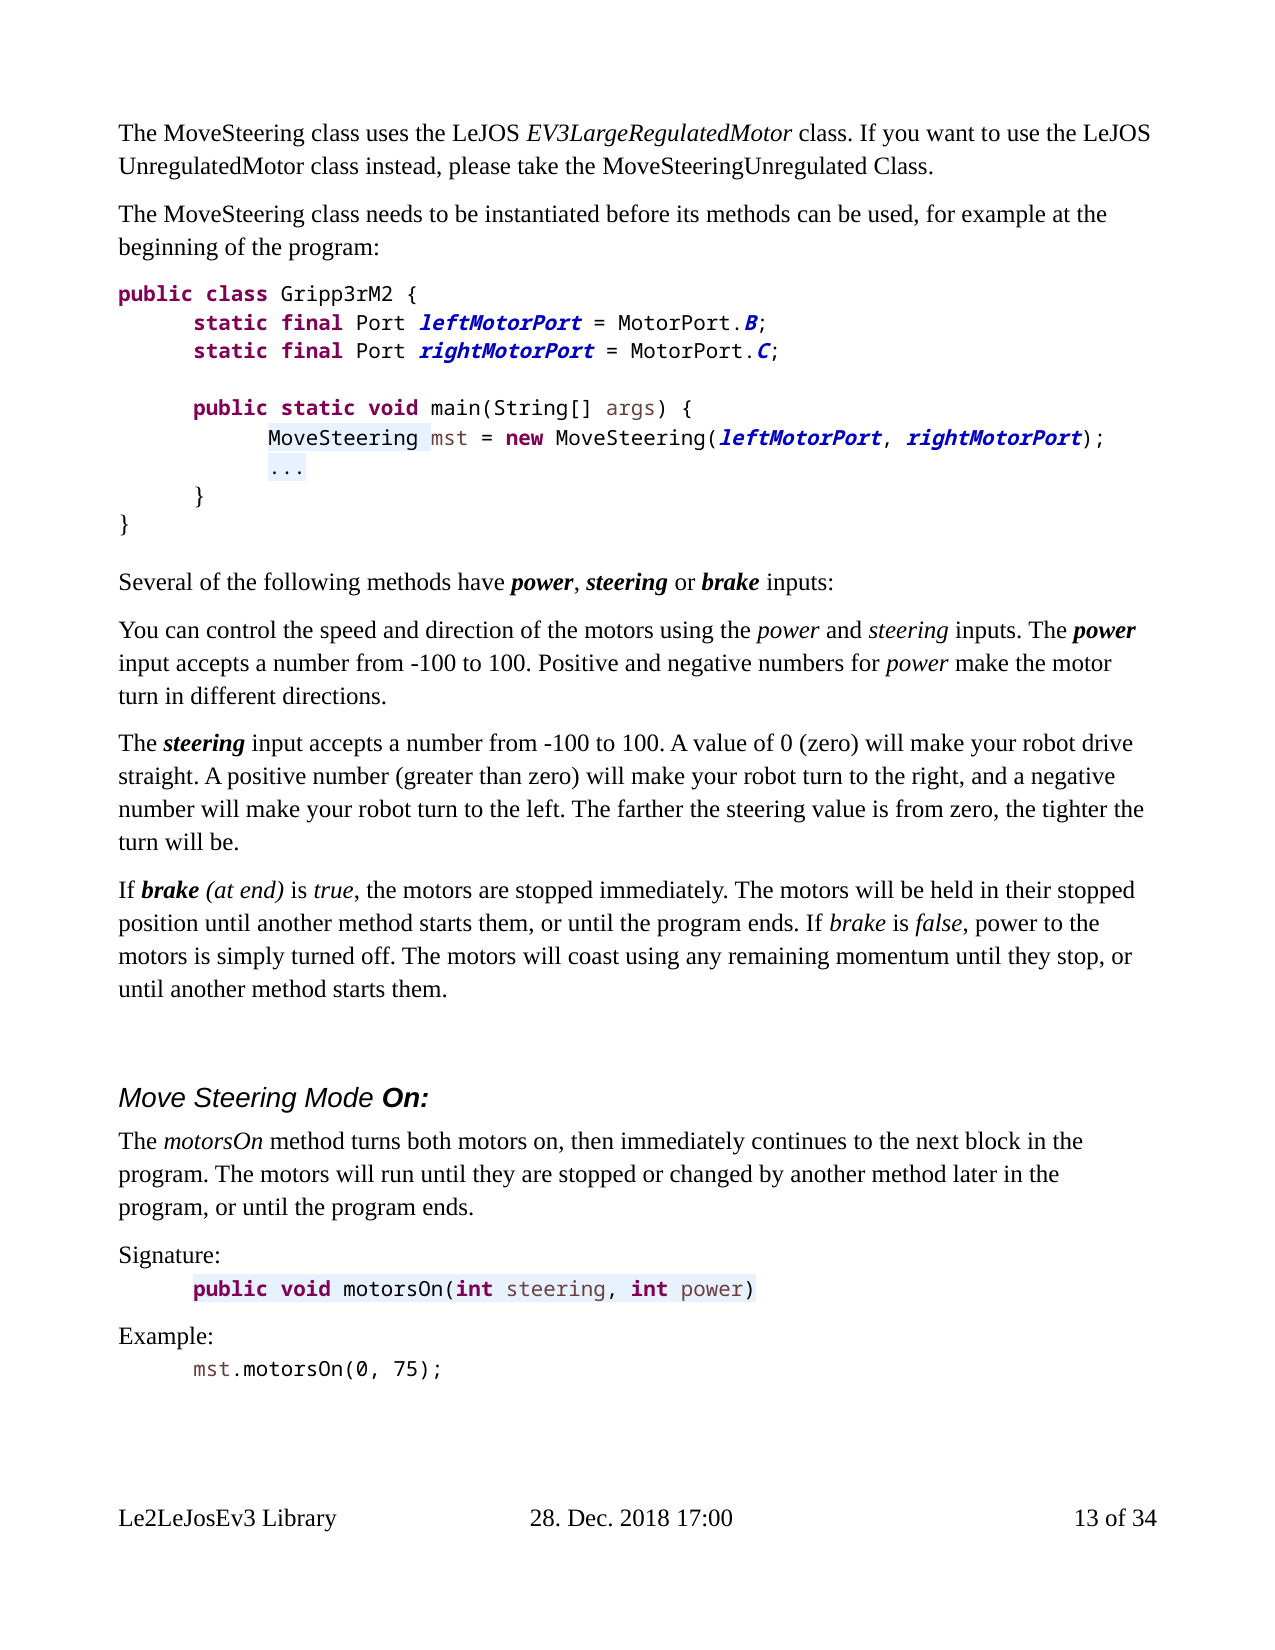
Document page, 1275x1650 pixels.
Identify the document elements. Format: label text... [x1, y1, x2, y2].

text ... [118, 451, 1157, 481]
text The motorsOn method turns both motors on, then immediately continues to the next block in the program. The motors will run until they are stopped or changed by another method later in the program, or until the program ends. [118, 1126, 1157, 1221]
text Signature: public void motorsOn(int steering, int power) [118, 1240, 1157, 1302]
text static final Port rightMotorPort = MotorPort.C; [118, 336, 1157, 365]
subtitle Move Steering Mode On: [118, 1082, 1157, 1114]
text The steering input accepts a number from -100 to 100. A value of 0 (zero) will make your robot drive straight. A positive number (greater than zero) will make your robot turn to the right, and a negative number will make your robot turn to the left. The farther the steering value is from zero, the tighter the turn will be. [118, 728, 1157, 856]
text MoveSteering mst = new MoveSteering(leftMotorPort, rightMotorPort); [118, 422, 1157, 451]
text You can control the speed and direction of the motors using the power and steering inputs. The power input accepts a number from -100 to 100. Positive and negative numbers for power make the motor turn in different directions. [118, 615, 1157, 709]
text public static void main(String[] args) { [118, 393, 1157, 422]
text The MoveSteering class uses the LeJOS EV3LargeRegulatedMotor class. If you want to use the LeJOS UnregulatedMotor class instead, please take the MoveSteeringUnregulated Class. [118, 118, 1157, 180]
text } [118, 509, 1157, 538]
text The MoveSteering class needs to be instantiated before its methods can be used, for example at the beginning of the program: [118, 199, 1157, 261]
text Several of the following methods have power, steering or brake inputs: [118, 567, 1157, 596]
text } [118, 481, 1157, 509]
text public class Gripp3rM2 { [118, 279, 1157, 308]
text static final Port leftMotorPort = MotorPort.B; [118, 308, 1157, 336]
text If brake (at end) is true, the motors are stopped immediately. The motors will be held in their stopped position until another method starts them, or until the program ends. If brake is false, power to the motors is simply turned off. The motors will coast using any remaining momentum until they stop, or until another method starts them. [118, 875, 1157, 1003]
text Example: mst.motorsOn(0, 75); [118, 1321, 1157, 1383]
